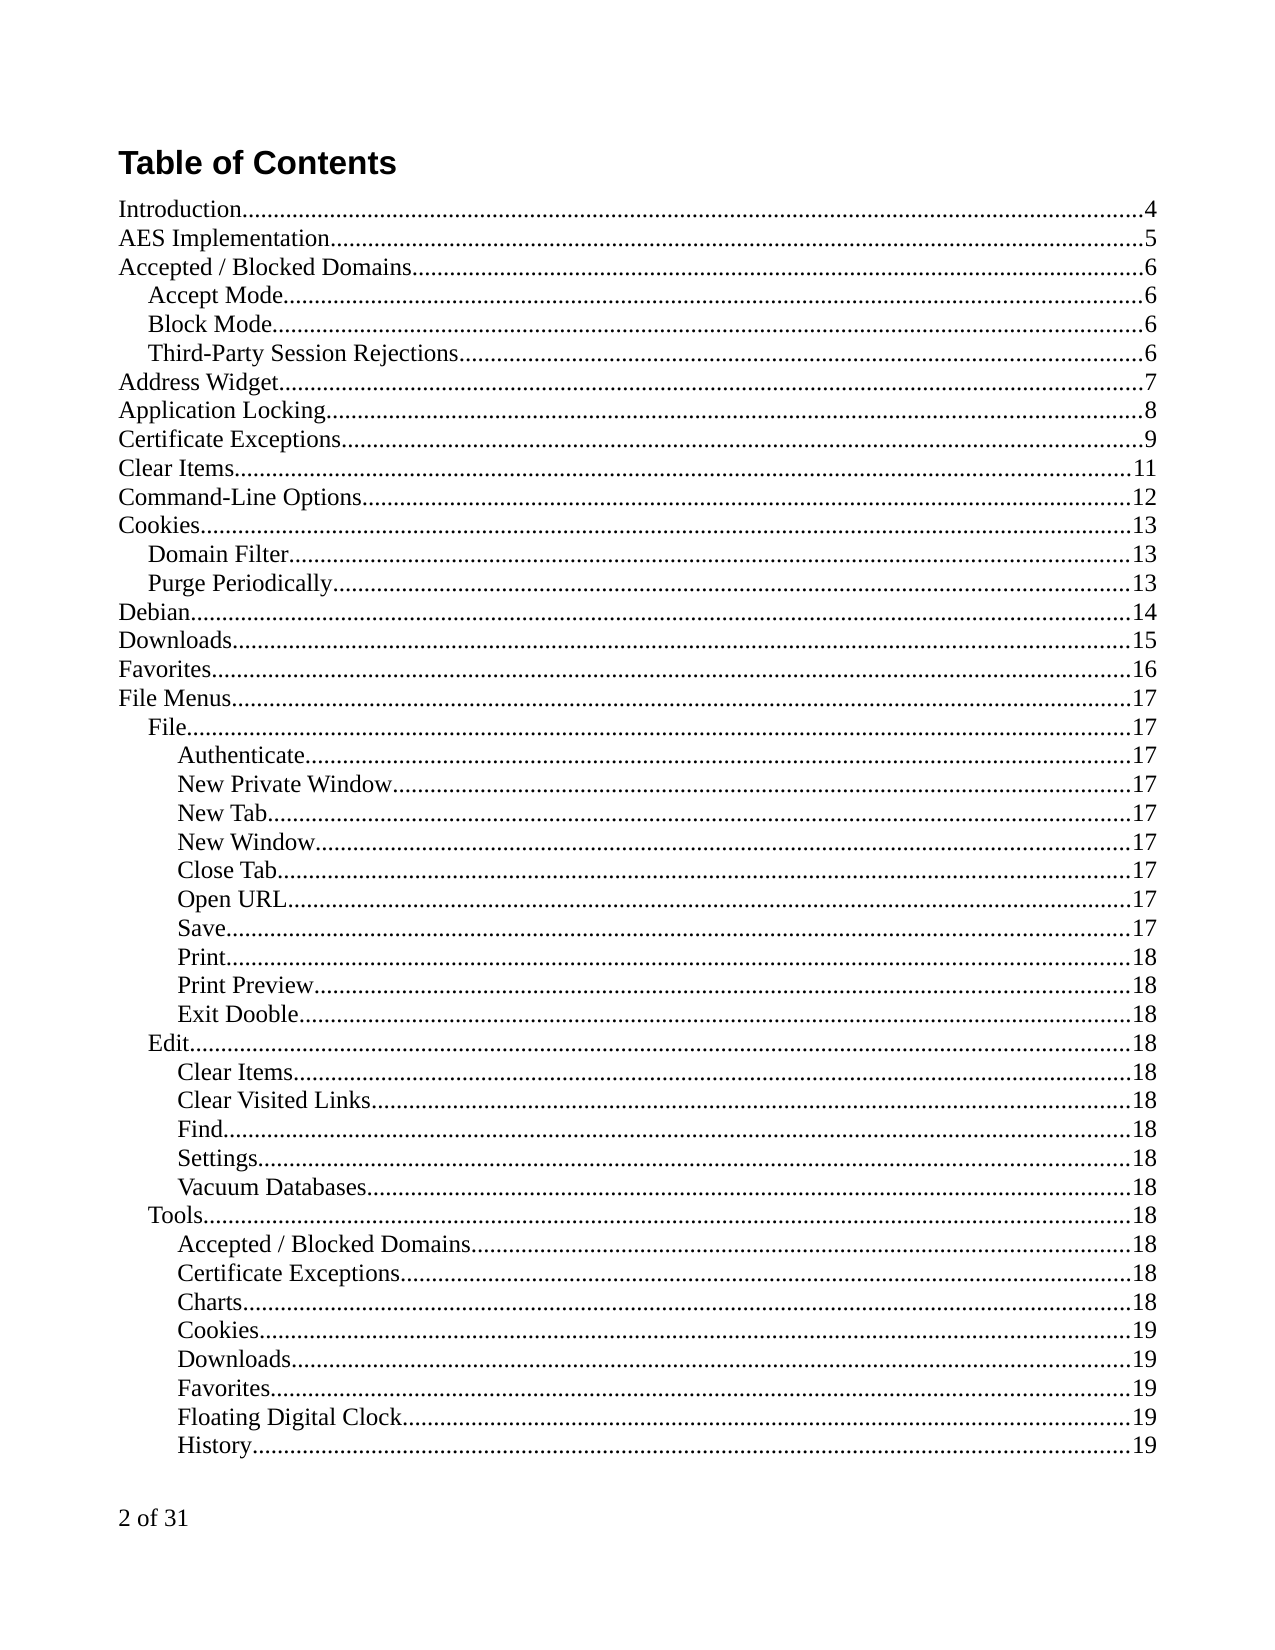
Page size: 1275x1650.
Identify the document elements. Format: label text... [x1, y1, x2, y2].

text Third-Party Session Rejections 6 [148, 338, 1157, 367]
text Settings 18 [177, 1143, 1157, 1172]
text Accept Mode 6 [148, 280, 1157, 309]
text Clear Visited Links 18 [177, 1085, 1157, 1114]
text Print Preview 18 [177, 970, 1157, 999]
text New Window 17 [177, 827, 1157, 855]
text Certificate Exceptions 9 [118, 424, 1157, 453]
text Purge Periodically 13 [148, 568, 1157, 597]
text Clear Items 18 [177, 1057, 1157, 1085]
text Cookies 13 [118, 510, 1157, 539]
text Downloads 15 [118, 625, 1157, 654]
text Exit Dooble 18 [177, 999, 1157, 1028]
text Vacuum Databases 18 [177, 1172, 1157, 1200]
text Save 17 [177, 913, 1157, 942]
text Close Tab 17 [177, 855, 1157, 884]
text Favorites 19 [177, 1373, 1157, 1402]
text Print 18 [177, 942, 1157, 970]
text Address Widget 7 [118, 367, 1157, 395]
text History 19 [177, 1430, 1157, 1459]
text Certificate Exceptions 18 [177, 1258, 1157, 1287]
text Floating Digital Clock 19 [177, 1402, 1157, 1430]
text Find 18 [177, 1114, 1157, 1143]
text Block Mode 6 [148, 309, 1157, 338]
text Cookies 19 [177, 1315, 1157, 1344]
subtitle Table of Contents [118, 143, 1157, 182]
text Edit 18 [148, 1028, 1157, 1057]
text New Tab 17 [177, 798, 1157, 827]
text Tools 18 [148, 1200, 1157, 1229]
text Open URL 17 [177, 884, 1157, 913]
text New Private Window 17 [177, 769, 1157, 798]
text Charts 18 [177, 1287, 1157, 1315]
text File Menus 17 [118, 683, 1157, 712]
text Application Locking 8 [118, 395, 1157, 424]
text Debian 14 [118, 597, 1157, 625]
text Downloads 19 [177, 1344, 1157, 1373]
text Accepted / Blocked Domains 18 [177, 1229, 1157, 1258]
text File 17 [148, 712, 1157, 740]
text Clear Items 11 [118, 453, 1157, 482]
text Accepted / Blocked Domains 6 [118, 252, 1157, 280]
text Domain Filter 13 [148, 539, 1157, 568]
text Authenticate 17 [177, 740, 1157, 769]
text Introduction 4 [118, 194, 1157, 223]
text Command-Line Options 12 [118, 482, 1157, 510]
text Favorites 16 [118, 654, 1157, 683]
text AES Implementation 5 [118, 223, 1157, 252]
